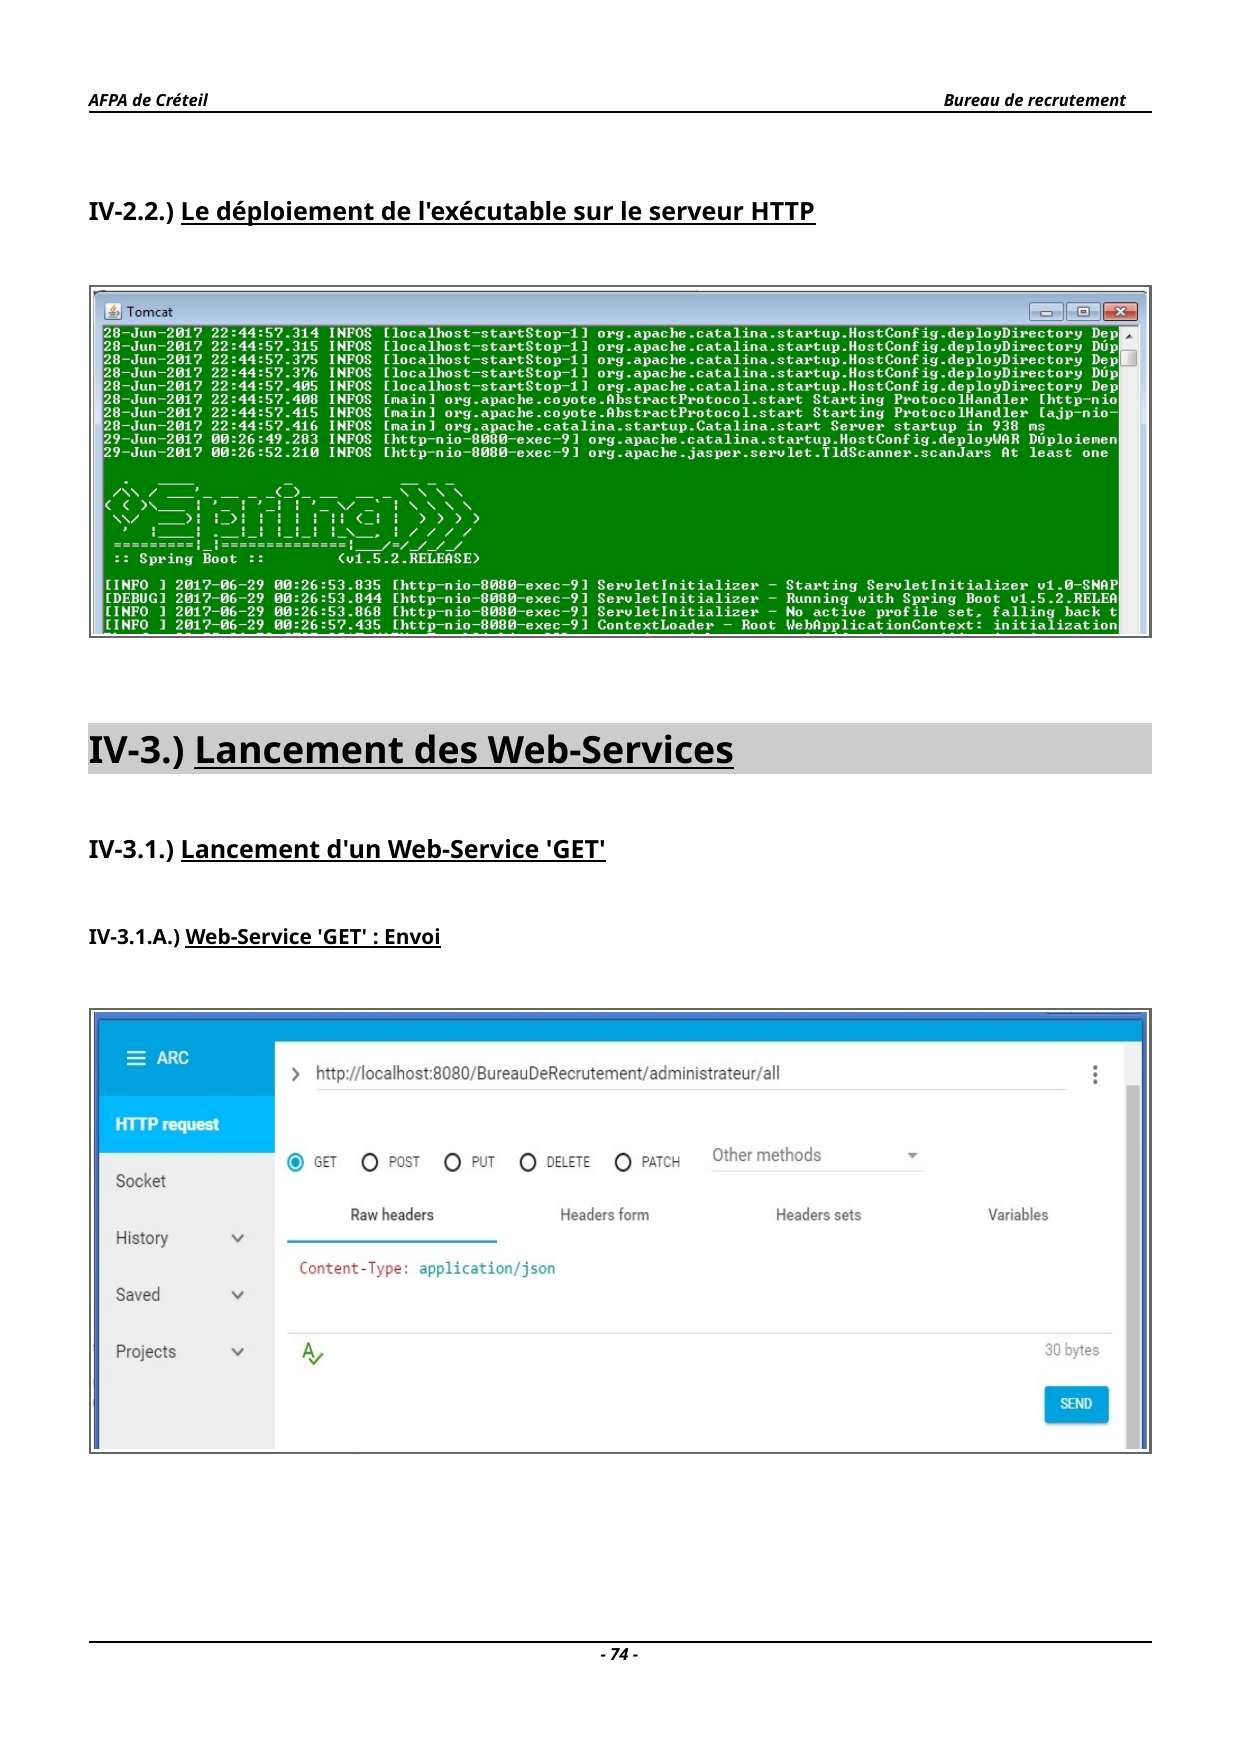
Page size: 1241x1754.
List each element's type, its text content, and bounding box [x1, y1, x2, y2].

text IV-3.1.A.) Web-Service 'GET' : Envoi [88, 922, 1152, 951]
text IV-3.) Lancement des Web-Services [88, 723, 1152, 774]
picture [93, 1012, 1147, 1449]
picture [93, 290, 1147, 634]
text IV-2.2.) Le déploiement de l'exécutable sur le serveur HTTP [88, 194, 1152, 228]
text IV-3.1.) Lancement d'un Web-Service 'GET' [88, 831, 1152, 865]
